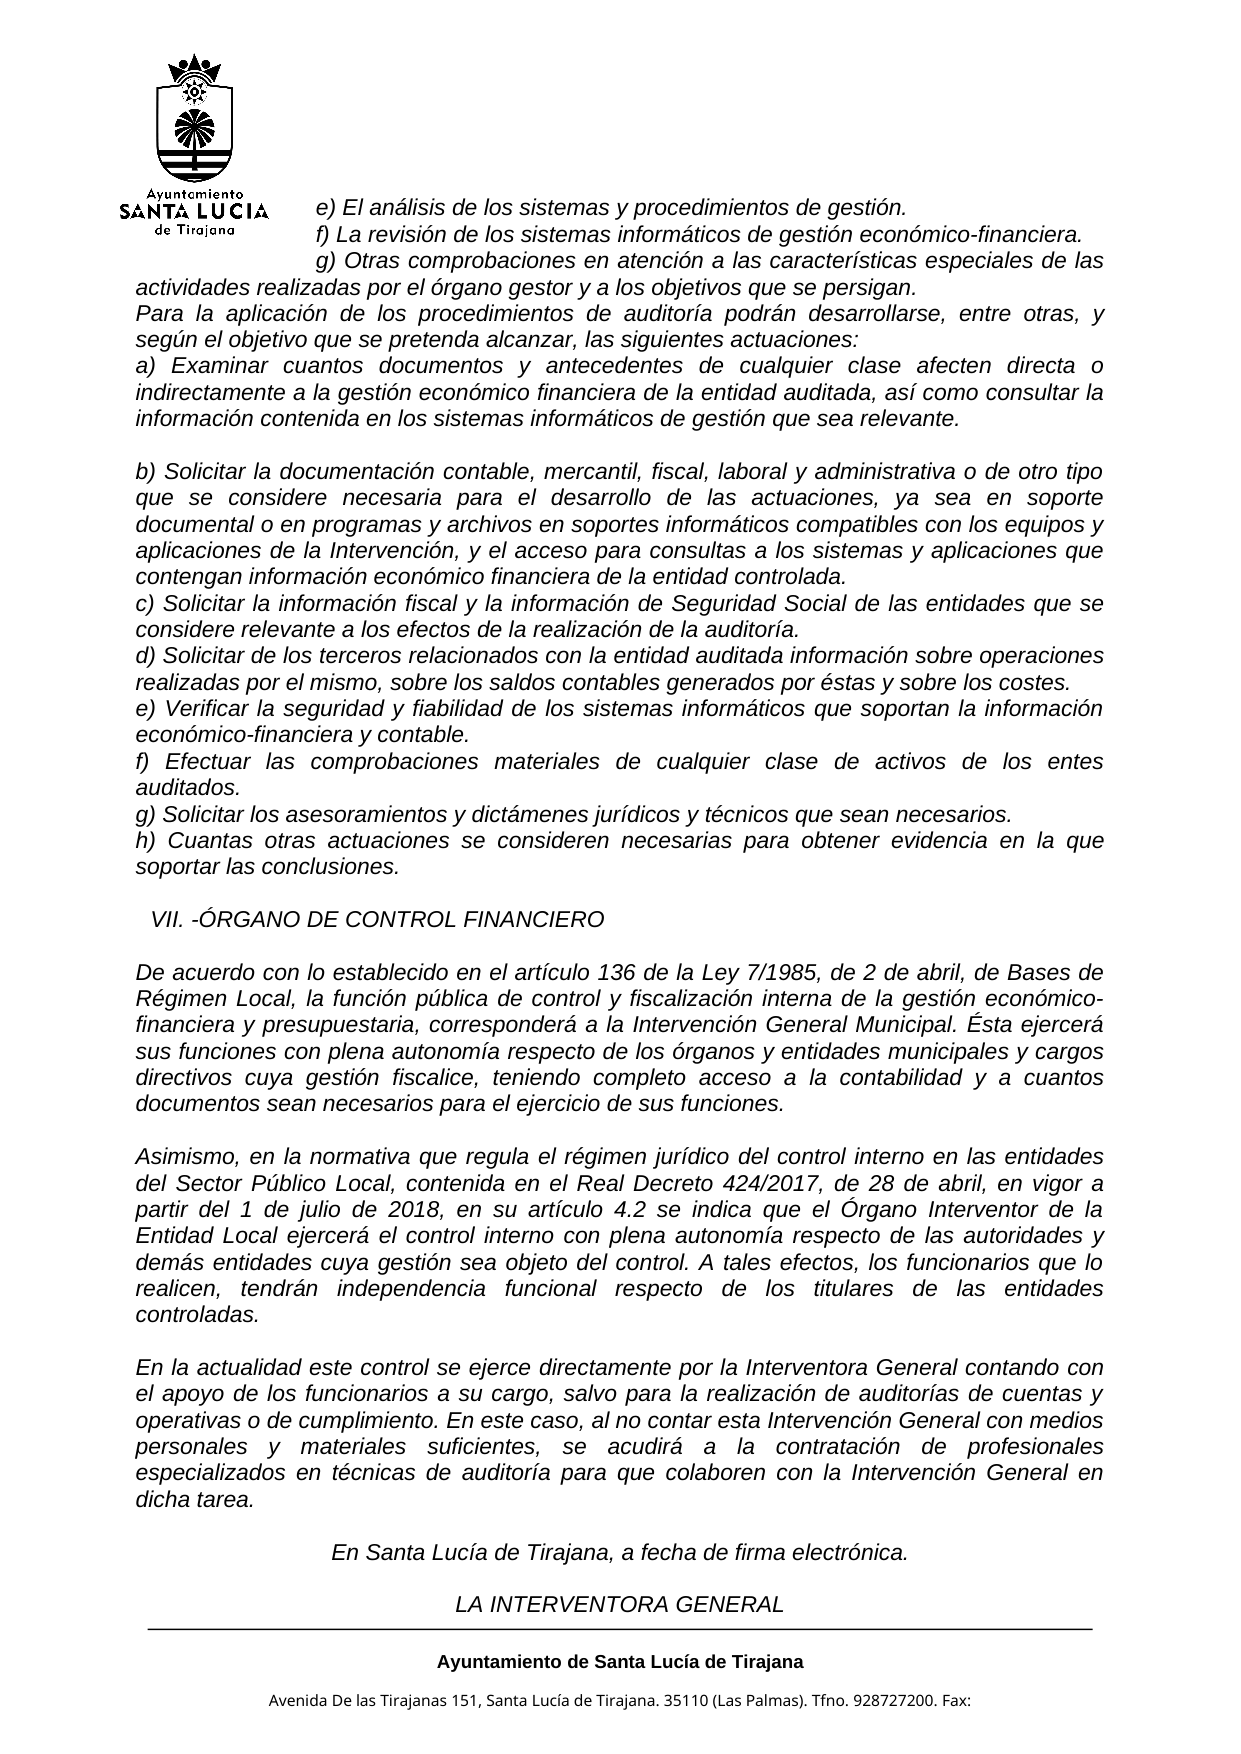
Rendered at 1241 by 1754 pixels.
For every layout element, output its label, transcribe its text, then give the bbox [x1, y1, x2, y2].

text f) La revisión de los sistemas informáticos de gestión económico-financiera. [298, 221, 1105, 247]
text d) Solicitar de los terceros relacionados con la entidad auditada información sobre operaciones realizadas por el mismo, sobre los saldos contables generados por éstas y sobre los costes. [135, 642, 1105, 695]
text De acuerdo con lo establecido en el artículo 136 de la Ley 7/1985, de 2 de abril, de Bases de Régimen Local, la función pública de control y fiscalización interna de la gestión económico-financiera y presupuestaria, corresponderá a la Intervención General Municipal. Ésta ejercerá sus funciones con plena autonomía respecto de los órganos y entidades municipales y cargos directivos cuya gestión fiscalice, teniendo completo acceso a la contabilidad y a cuantos documentos sean necesarios para el ejercicio de sus funciones. [135, 959, 1105, 1117]
text a) Examinar cuantos documentos y antecedentes de cualquier clase afecten directa o indirectamente a la gestión económico financiera de la entidad auditada, así como consultar la información contenida en los sistemas informáticos de gestión que sea relevante. [135, 352, 1105, 432]
text c) Solicitar la información fiscal y la información de Seguridad Social de las entidades que se considere relevante a los efectos de la realización de la auditoría. [135, 590, 1105, 642]
text VII. -ÓRGANO DE CONTROL FINANCIERO [135, 906, 1105, 932]
text e) El análisis de los sistemas y procedimientos de gestión. [298, 194, 1105, 221]
text LA INTERVENTORA GENERAL [135, 1591, 1105, 1617]
text Para la aplicación de los procedimientos de auditoría podrán desarrollarse, entre otras, y según el objetivo que se pretenda alcanzar, las siguientes actuaciones: [135, 300, 1105, 352]
text b) Solicitar la documentación contable, mercantil, fiscal, laboral y administrativa o de otro tipo que se considere necesaria para el desarrollo de las actuaciones, ya sea en soporte documental o en programas y archivos en soportes informáticos compatibles con los equipos y aplicaciones de la Intervención, y el acceso para consultas a los sistemas y aplicaciones que contengan información económico financiera de la entidad controlada. [135, 458, 1105, 590]
text En la actualidad este control se ejerce directamente por la Interventora General contando con el apoyo de los funcionarios a su cargo, salvo para la realización de auditorías de cuentas y operativas o de cumplimiento. En este caso, al no contar esta Intervención General con medios personales y materiales suficientes, se acudirá a la contratación de profesionales especializados en técnicas de auditoría para que colaboren con la Intervención General en dicha tarea. [135, 1354, 1105, 1512]
text f) Efectuar las comprobaciones materiales de cualquier clase de activos de los entes auditados. [135, 748, 1105, 801]
text e) Verificar la seguridad y fiabilidad de los sistemas informáticos que soportan la información económico-financiera y contable. [135, 695, 1105, 748]
text En Santa Lucía de Tirajana, a fecha de firma electrónica. [135, 1538, 1105, 1565]
text g) Solicitar los asesoramientos y dictámenes jurídicos y técnicos que sean necesarios. [135, 801, 1105, 827]
text Asimismo, en la normativa que regula el régimen jurídico del control interno en las entidades del Sector Público Local, contenida en el Real Decreto 424/2017, de 28 de abril, en vigor a partir del 1 de julio de 2018, en su artículo 4.2 se indica que el Órgano Interventor de la Entidad Local ejercerá el control interno con plena autonomía respecto de las autoridades y demás entidades cuya gestión sea objeto del control. A tales efectos, los funcionarios que lo realicen, tendrán independencia funcional respecto de los titulares de las entidades controladas. [135, 1143, 1105, 1328]
picture [91, 23, 297, 263]
text g) Otras comprobaciones en atención a las características especiales de las actividades realizadas por el órgano gestor y a los objetivos que se persigan. [135, 247, 1105, 300]
text h) Cuantas otras actuaciones se consideren necesarias para obtener evidencia en la que soportar las conclusiones. [135, 827, 1105, 879]
